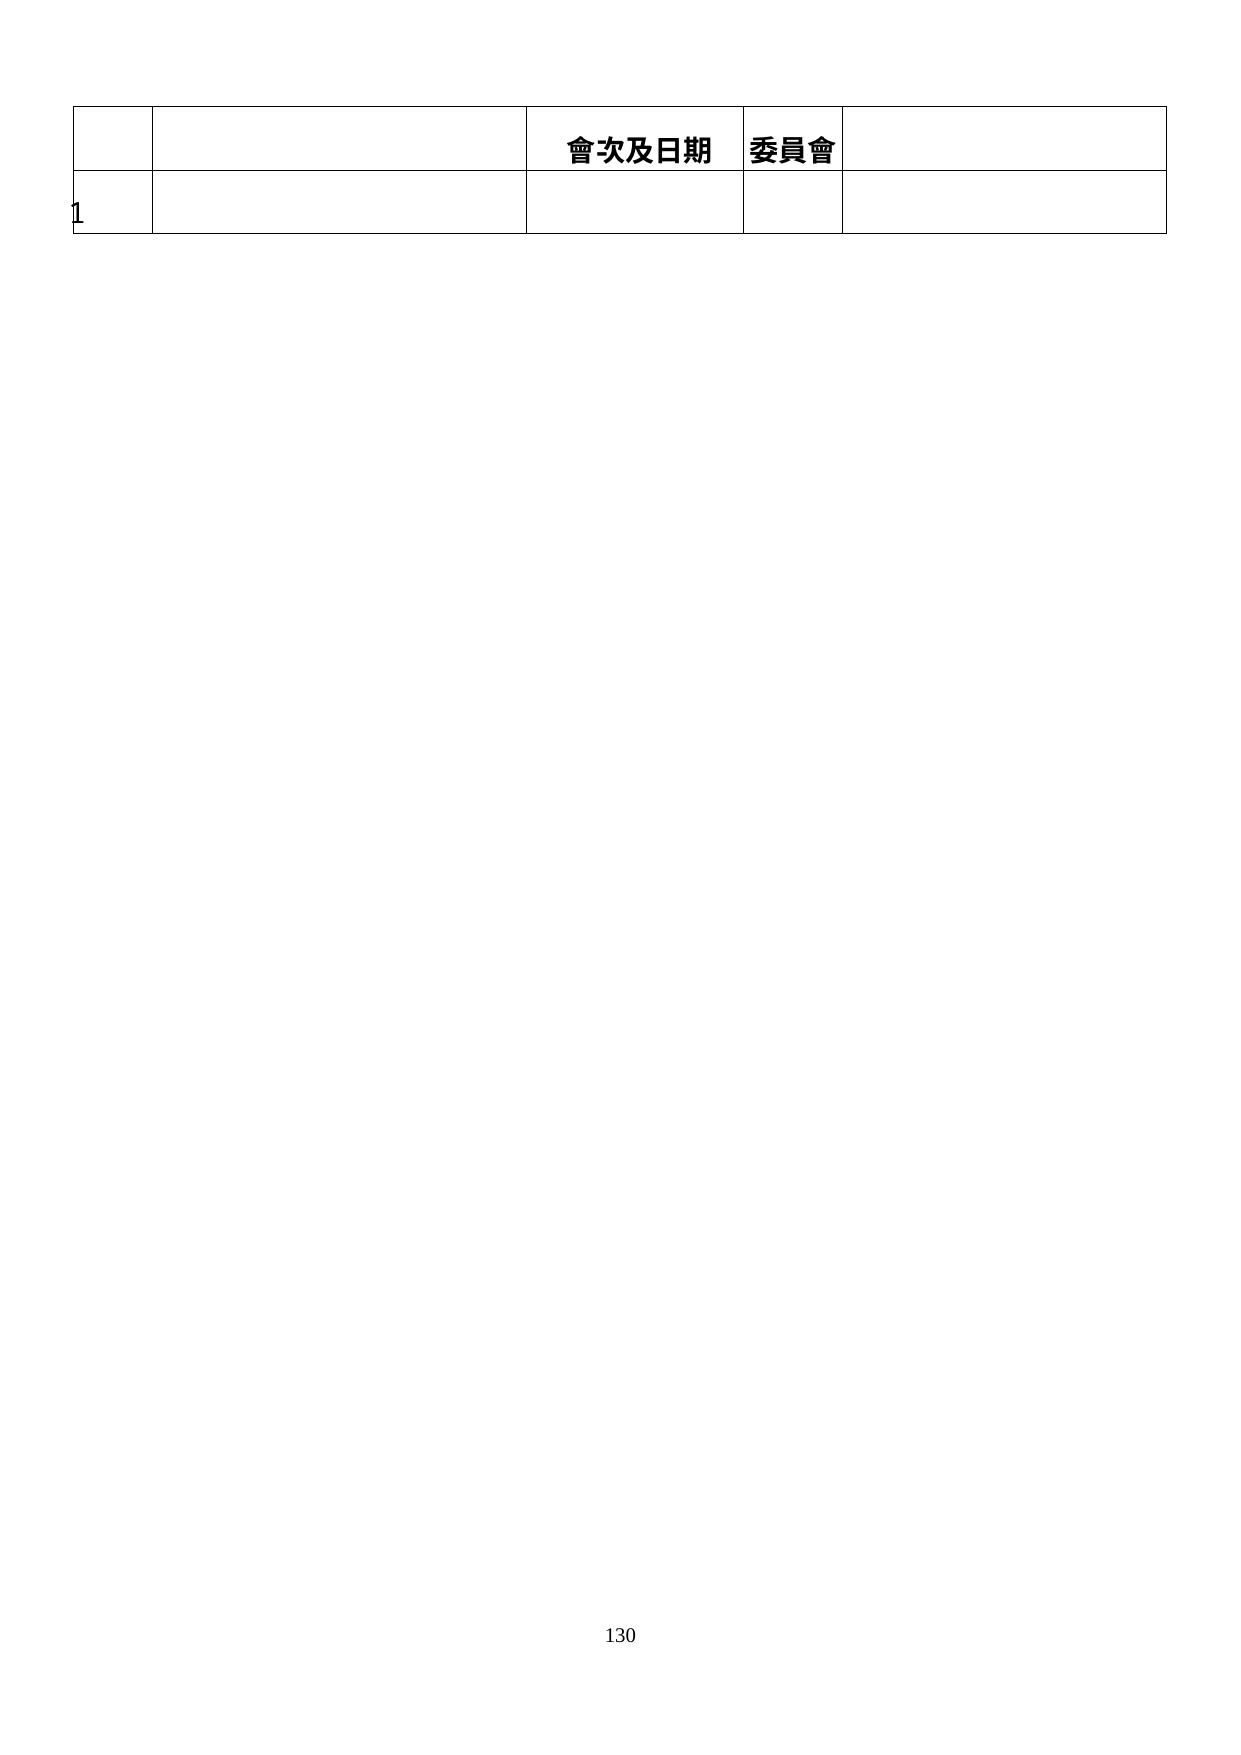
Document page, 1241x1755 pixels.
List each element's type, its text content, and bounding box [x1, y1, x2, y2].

table_header [74, 107, 152, 169]
table_cell [153, 171, 526, 233]
table_header 委員會 [744, 107, 842, 169]
table_header 會次及日期 [527, 107, 743, 169]
table_header [843, 107, 1166, 169]
table_header [153, 107, 526, 169]
table_cell [744, 171, 842, 233]
table_cell [527, 171, 743, 233]
table_cell [74, 171, 152, 233]
table_cell [843, 171, 1166, 233]
